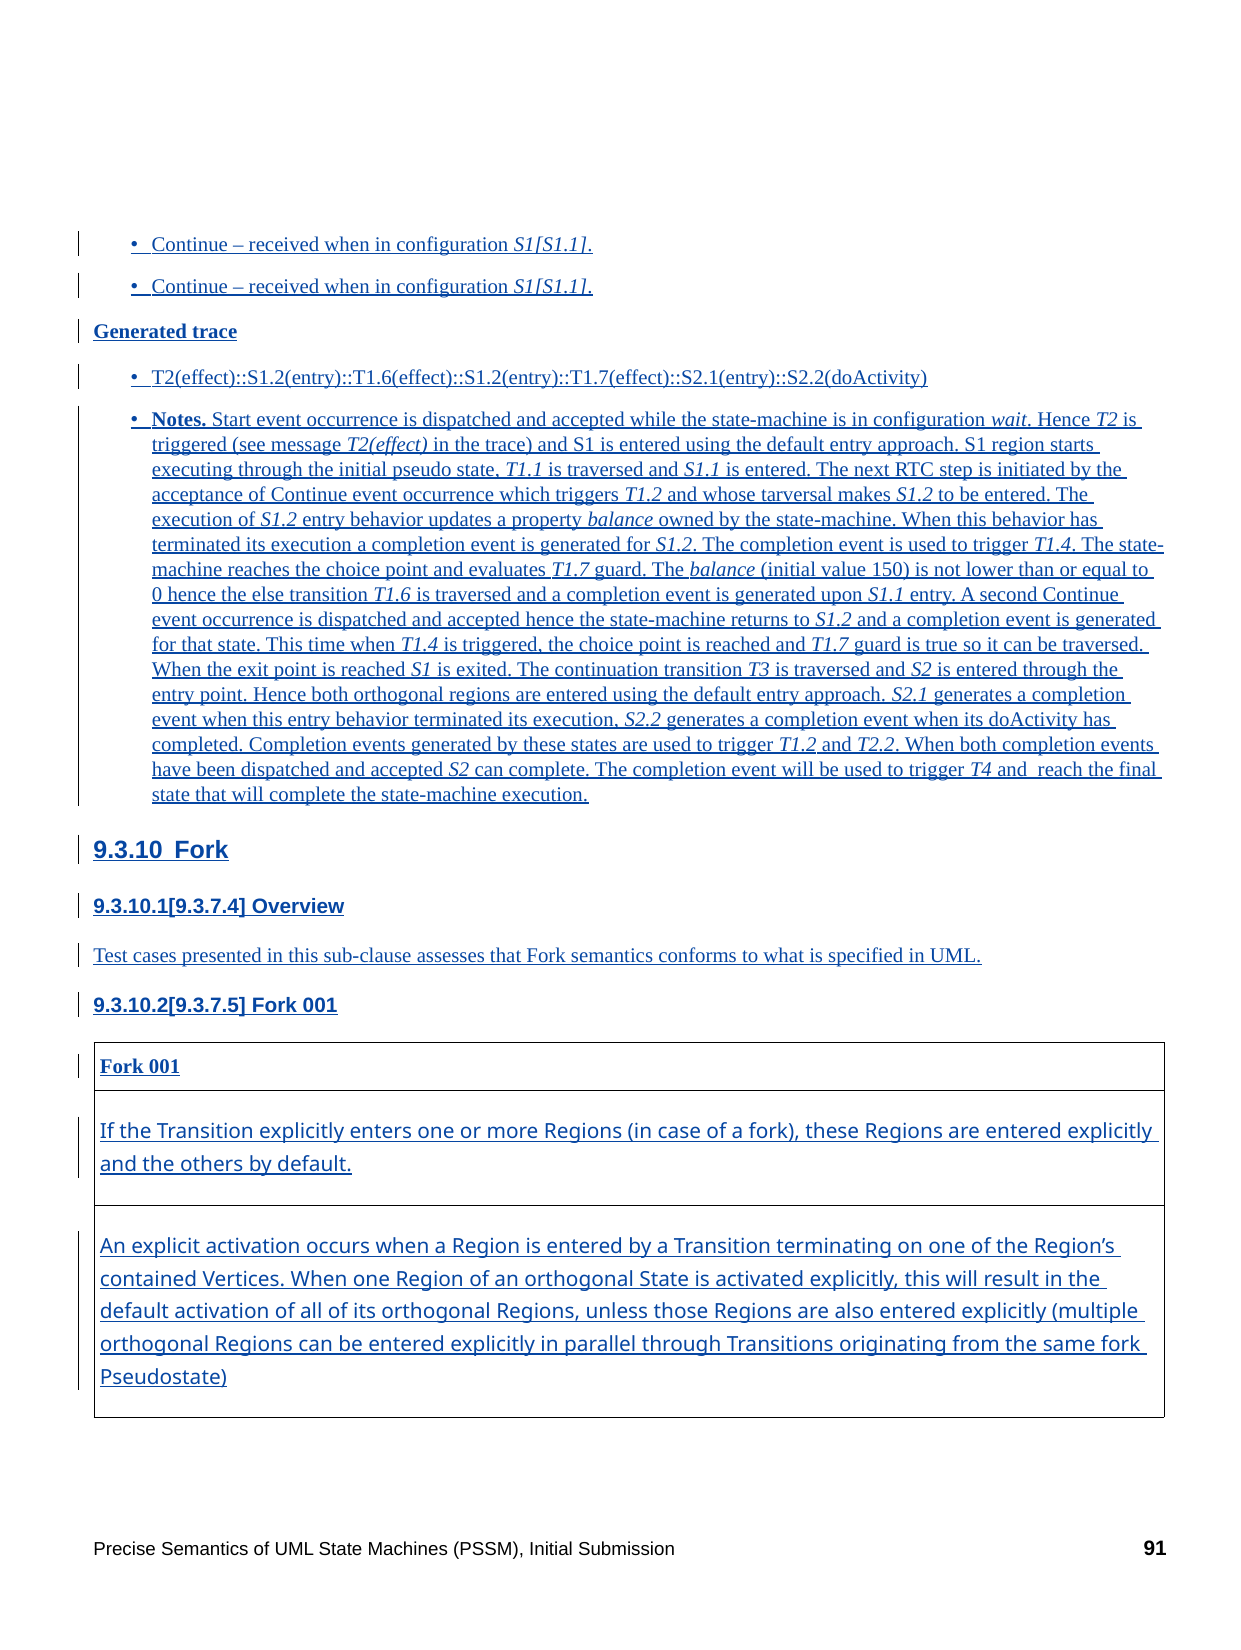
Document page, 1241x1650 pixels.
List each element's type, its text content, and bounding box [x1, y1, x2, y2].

table_header Fork 001 [95, 1043, 1164, 1090]
subtitle Overview [93, 893, 1164, 918]
list Notes. Start event occurrence is dispatched and accepted while the state-machine is in configuration wait. Hence T2 is triggered (see message T2(effect) in the trace) and S1 is entered using the default entry approach. S1 region starts executing through the initial pseudo state, T1.1 is traversed and S1.1 is entered. The next RTC step is initiated by the acceptance of Continue event occurrence which triggers T1.2 and whose tarversal makes S1.2 to be entered. The execution of S1.2 entry behavior updates a property balance owned by the state-machine. When this behavior has terminated its execution a completion event is generated for S1.2. The completion event is used to trigger T1.4. The state-machine reaches the choice point and evaluates T1.7 guard. The balance (initial value 150) is not lower than or equal to 0 hence the else transition T1.6 is traversed and a completion event is generated upon S1.1 entry. A second Continue event occurrence is dispatched and accepted hence the state-machine returns to S1.2 and a completion event is generated for that state. This time when T1.4 is triggered, the choice point is reached and T1.7 guard is true so it can be traversed. When the exit point is reached S1 is exited. The continuation transition T3 is traversed and S2 is entered through the entry point. Hence both orthogonal regions are entered using the default entry approach. S2.1 generates a completion event when this entry behavior terminated its execution, S2.2 generates a completion event when its doActivity has completed. Completion events generated by these states are used to trigger T1.2 and T2.2. When both completion events have been dispatched and accepted S2 can complete. The completion event will be used to trigger T4 and reach the final state that will complete the state-machine execution. [131, 406, 1164, 806]
list Continue – received when in configuration S1[S1.1]. [131, 231, 1164, 256]
list T2(effect)::S1.2(entry)::T1.6(effect)::S1.2(entry)::T1.7(effect)::S2.1(entry)::S2.2(doActivity) [131, 364, 1164, 389]
table_cell An explicit activation occurs when a Region is entered by a Transition terminating on one of the Region’s contained Vertices. When one Region of an orthogonal State is activated explicitly, this will result in the default activation of all of its orthogonal Regions, unless those Regions are also entered explicitly (multiple orthogonal Regions can be entered explicitly in parallel through Transitions originating from the same fork Pseudostate) [95, 1206, 1164, 1417]
text Test cases presented in this sub-clause assesses that Fork semantics conforms to what is specified in UML. [93, 943, 1164, 967]
list Continue – received when in configuration S1[S1.1]. [131, 273, 1164, 298]
subtitle Fork [93, 835, 1164, 864]
table_cell If the Transition explicitly enters one or more Regions (in case of a fork), these Regions are entered explicitly and the others by default. [95, 1091, 1164, 1204]
text Generated trace [93, 319, 1164, 343]
subtitle Fork 001 [93, 992, 1164, 1017]
